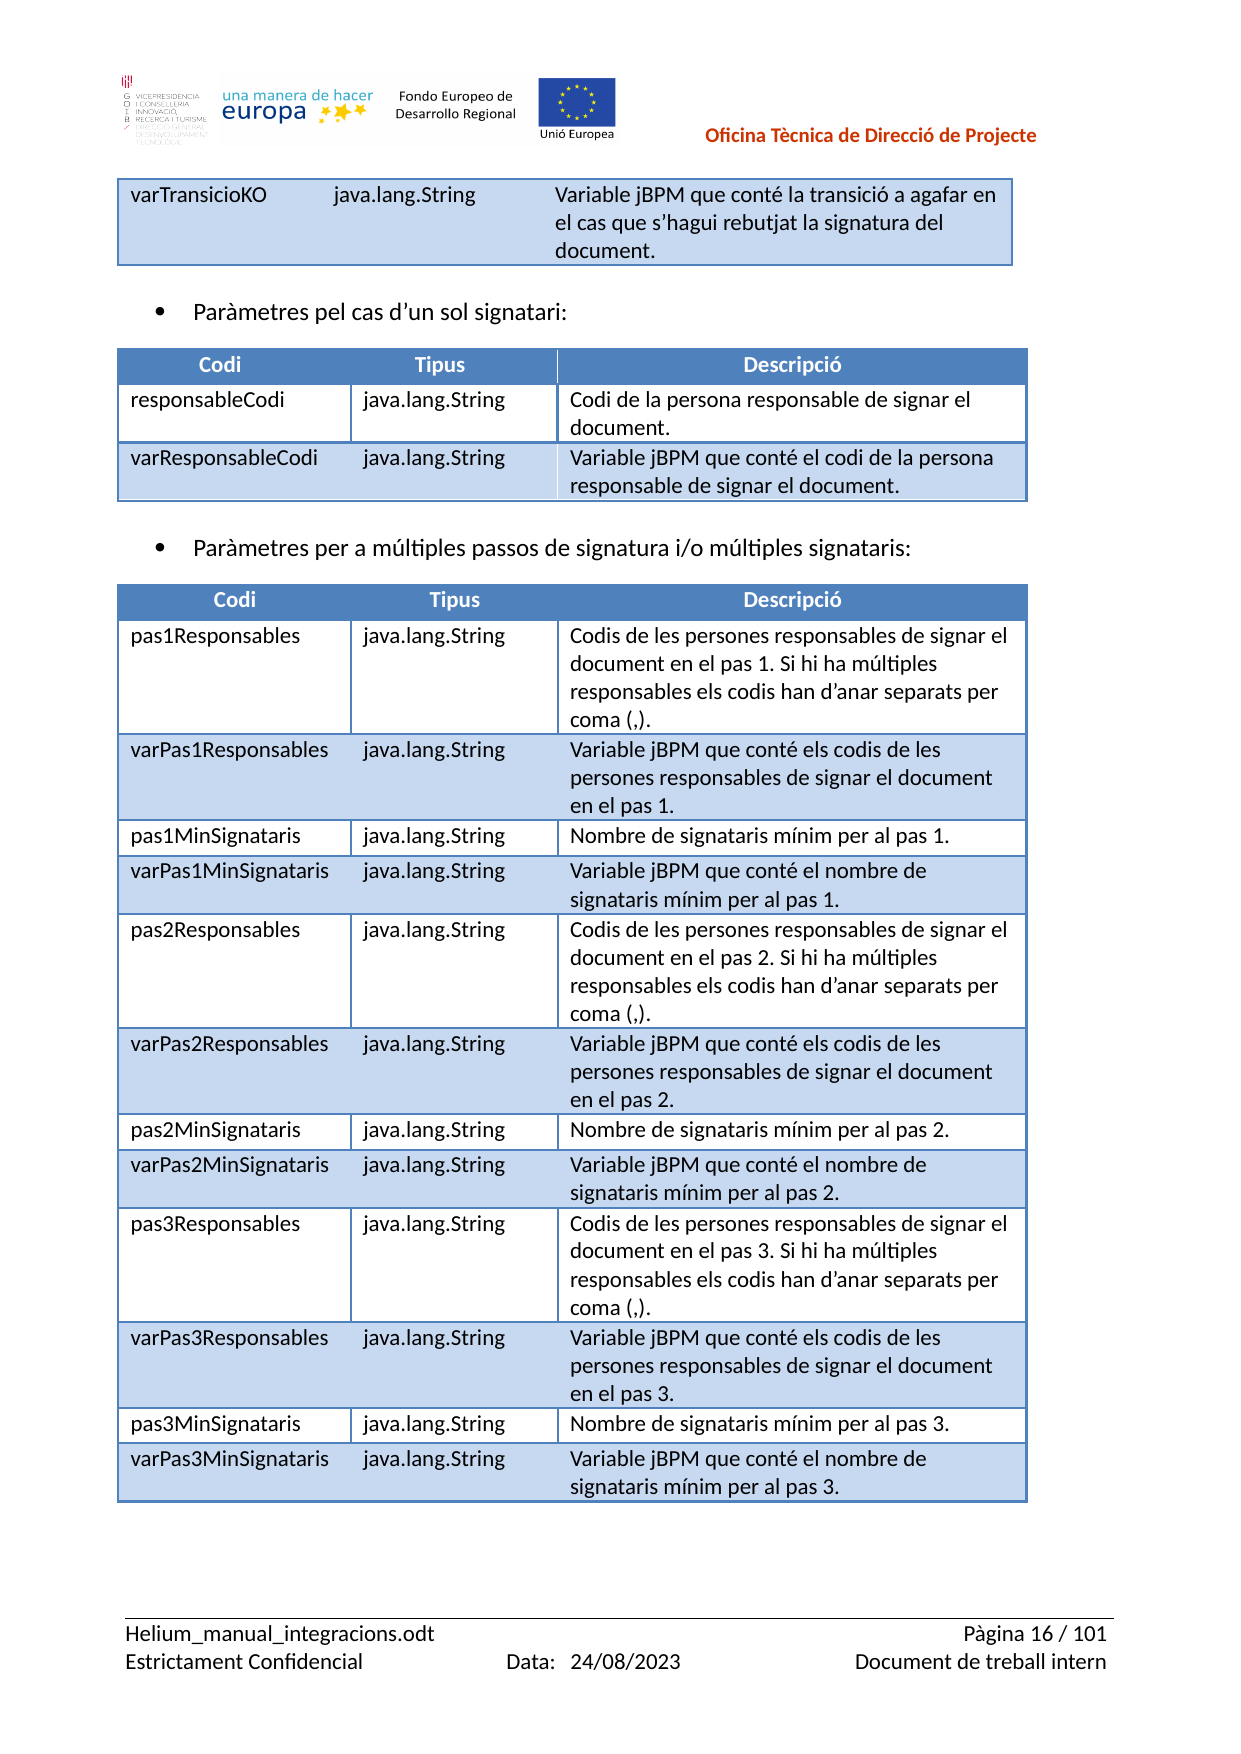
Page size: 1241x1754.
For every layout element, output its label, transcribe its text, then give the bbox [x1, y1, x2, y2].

table_cell Nombre de signataris mínim per al pas 2. [559, 1115, 1025, 1148]
table_cell Codi de la persona responsable de signar el document. [559, 385, 1025, 441]
table_cell responsableCodi [119, 385, 350, 441]
table_cell java.lang.String [351, 1323, 558, 1407]
table_cell Codis de les persones responsables de signar el document en el pas 1. Si hi ha múltiples responsables els codis han d’anar separats per coma (,). [559, 621, 1025, 733]
table_header Codi [119, 586, 351, 619]
table_cell Variable jBPM que conté el nombre de signataris mínim per al pas 1. [558, 857, 1025, 913]
table_header Descripció [558, 586, 1025, 619]
table_header Descripció [558, 350, 1025, 383]
table_cell java.lang.String [352, 1209, 557, 1321]
table_header Tipus [351, 586, 558, 619]
table_cell Nombre de signataris mínim per al pas 3. [559, 1409, 1025, 1442]
table_cell Variable jBPM que conté el codi de la persona responsable de signar el document. [558, 444, 1025, 499]
table_cell pas3Responsables [119, 1209, 350, 1321]
table_cell Variable jBPM que conté el nombre de signataris mínim per al pas 2. [558, 1151, 1025, 1207]
table_cell Variable jBPM que conté els codis de les persones responsables de signar el document en el pas 3. [558, 1323, 1025, 1407]
table_cell java.lang.String [352, 915, 557, 1027]
table_cell varPas2Responsables [119, 1029, 351, 1113]
table_cell java.lang.String [351, 857, 558, 913]
table_cell varTransicioKO [119, 180, 321, 264]
table_cell Nombre de signataris mínim per al pas 1. [559, 821, 1025, 854]
table_cell Variable jBPM que conté la transició a agafar en el cas que s’hagui rebutjat la signatura del document. [543, 180, 1011, 264]
table_cell Variable jBPM que conté els codis de les persones responsables de signar el document en el pas 2. [558, 1029, 1025, 1113]
list Paràmetres pel cas d’un sol signatari: [156, 296, 1122, 327]
table_cell java.lang.String [352, 1115, 557, 1148]
table_cell pas2MinSignataris [119, 1115, 350, 1148]
table_cell java.lang.String [352, 385, 556, 441]
table_cell java.lang.String [352, 1409, 557, 1442]
table_cell java.lang.String [351, 1444, 558, 1500]
table_cell pas1Responsables [119, 621, 350, 733]
list Paràmetres per a múltiples passos de signatura i/o múltiples signataris: [156, 532, 1122, 563]
picture [118, 73, 213, 147]
table_cell Variable jBPM que conté els codis de les persones responsables de signar el document en el pas 1. [558, 735, 1025, 819]
table_cell Variable jBPM que conté el nombre de signataris mínim per al pas 3. [558, 1444, 1025, 1500]
table_cell pas2Responsables [119, 915, 350, 1027]
picture [219, 73, 621, 147]
table_cell varPas3Responsables [119, 1323, 351, 1407]
table_cell java.lang.String [352, 621, 557, 733]
table_cell java.lang.String [351, 1151, 558, 1207]
table_header Codi [119, 350, 321, 383]
table_cell Codis de les persones responsables de signar el document en el pas 3. Si hi ha múltiples responsables els codis han d’anar separats per coma (,). [559, 1209, 1025, 1321]
table_cell varPas3MinSignataris [119, 1444, 351, 1500]
table_header Tipus [321, 350, 557, 383]
table_cell java.lang.String [352, 821, 557, 854]
table_cell java.lang.String [351, 735, 558, 819]
table_cell java.lang.String [321, 180, 543, 264]
table_cell varPas1MinSignataris [119, 857, 351, 913]
table_cell varPas2MinSignataris [119, 1151, 351, 1207]
table_cell pas1MinSignataris [119, 821, 350, 854]
table_cell java.lang.String [351, 444, 557, 499]
table_cell varPas1Responsables [119, 735, 351, 819]
table_cell Codis de les persones responsables de signar el document en el pas 2. Si hi ha múltiples responsables els codis han d’anar separats per coma (,). [559, 915, 1025, 1027]
table_cell pas3MinSignataris [119, 1409, 350, 1442]
table_cell varResponsableCodi [119, 444, 351, 499]
table_cell java.lang.String [351, 1029, 558, 1113]
